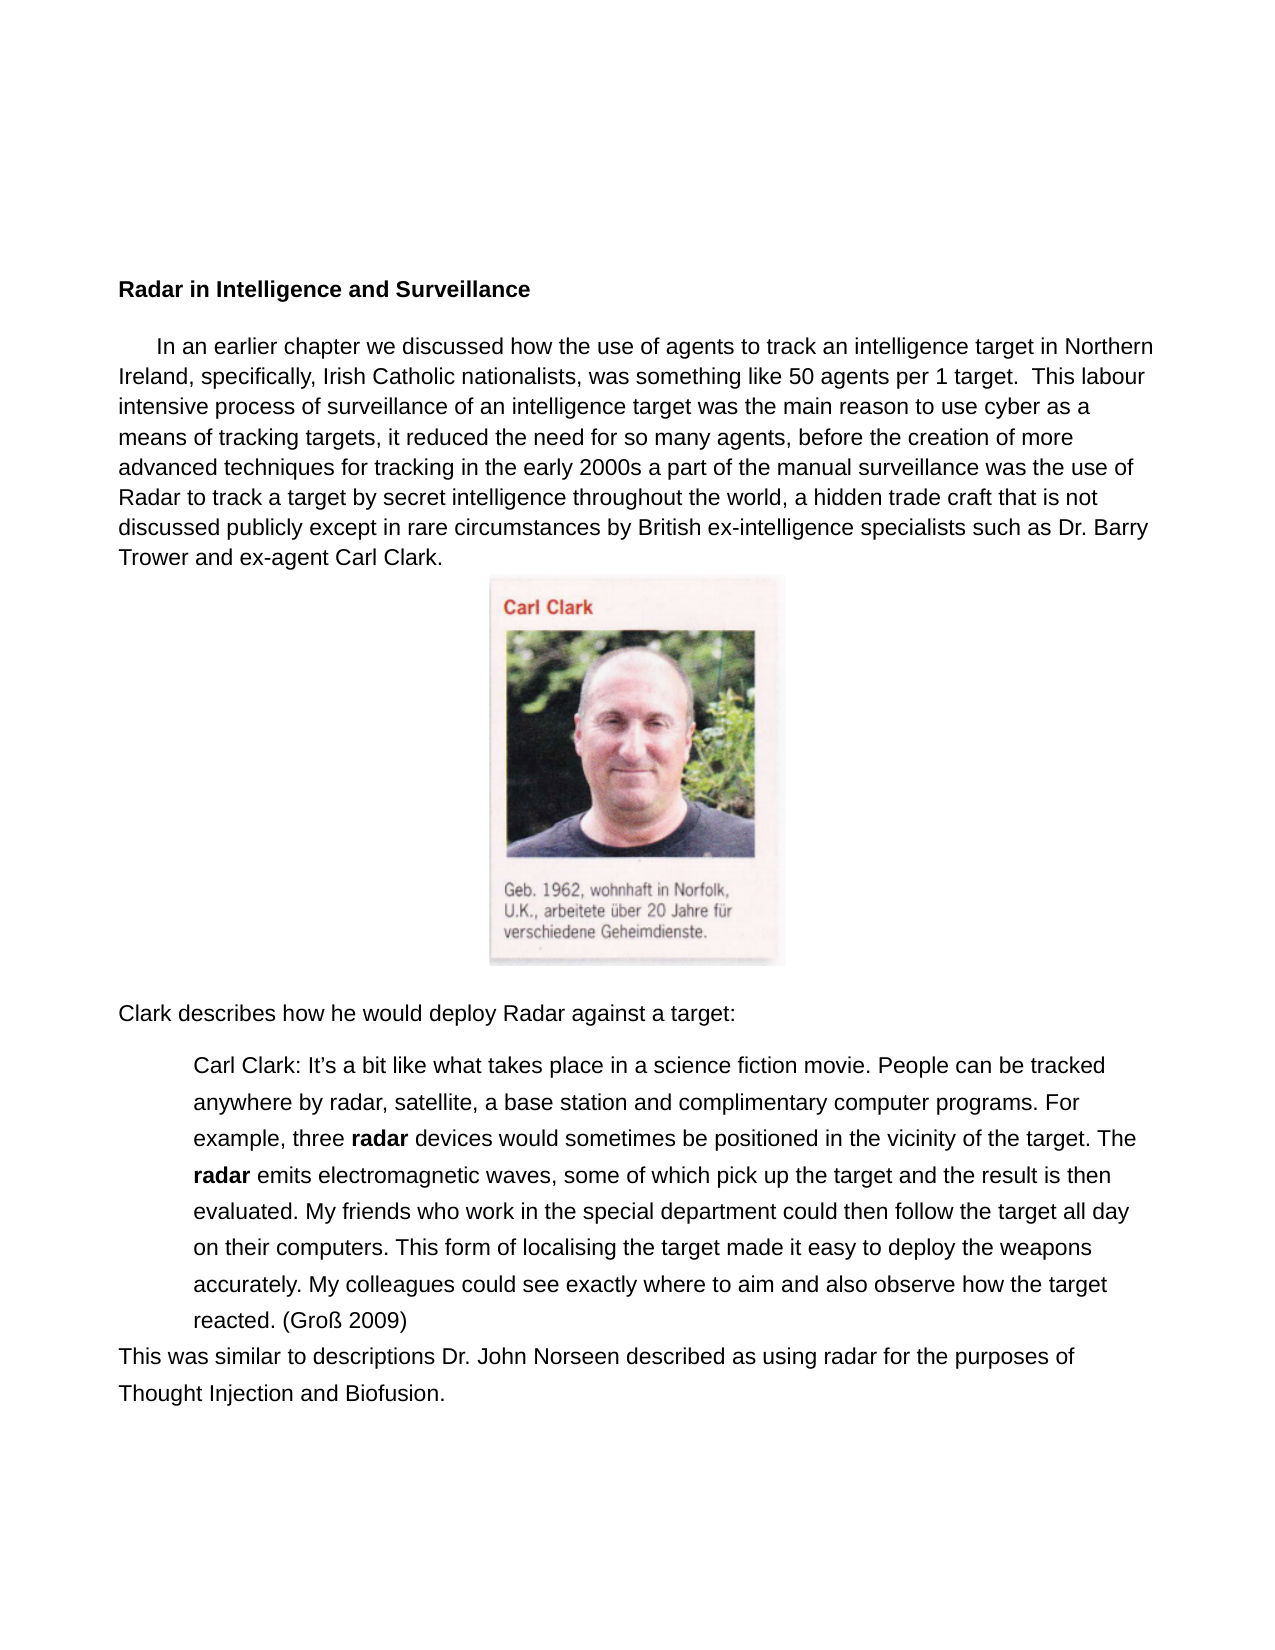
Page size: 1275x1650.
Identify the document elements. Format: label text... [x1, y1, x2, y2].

text Clark describes how he would deploy Radar against a target: [118, 1000, 1157, 1026]
text Radar in Intelligence and Surveillance [118, 276, 1157, 303]
picture [489, 574, 786, 966]
text This was similar to descriptions Dr. John Norseen described as using radar for the purposes of Thought Injection and Biofusion. [118, 1343, 1157, 1406]
text In an earlier chapter we discussed how the use of agents to track an intelligence target in Northern Ireland, specifically, Irish Catholic nationalists, was something like 50 agents per 1 target. This labour intensive process of surveillance of an intelligence target was the main reason to use cyber as a means of tracking targets, it reduced the need for so many agents, before the creation of more advanced techniques for tracking in the early 2000s a part of the manual surveillance was the use of Radar to track a target by secret intelligence throughout the world, a hidden trade craft that is not discussed publicly except in rare circumstances by British ex-intelligence specialists such as Dr. Barry Trower and ex-agent Carl Clark. [118, 333, 1157, 571]
text Carl Clark: It’s a bit like what takes place in a science fiction movie. People can be tracked anywhere by radar, satellite, a base station and complimentary computer programs. For example, three radar devices would sometimes be positioned in the vicinity of the target. The radar emits electromagnetic waves, some of which pick up the target and the result is then evaluated. My friends who work in the special department could then follow the target all day on their computers. This form of localising the target made it easy to deploy the weapons accurately. My colleagues could see exactly where to aim and also observe how the target reacted. (Groß 2009) [193, 1052, 1157, 1333]
